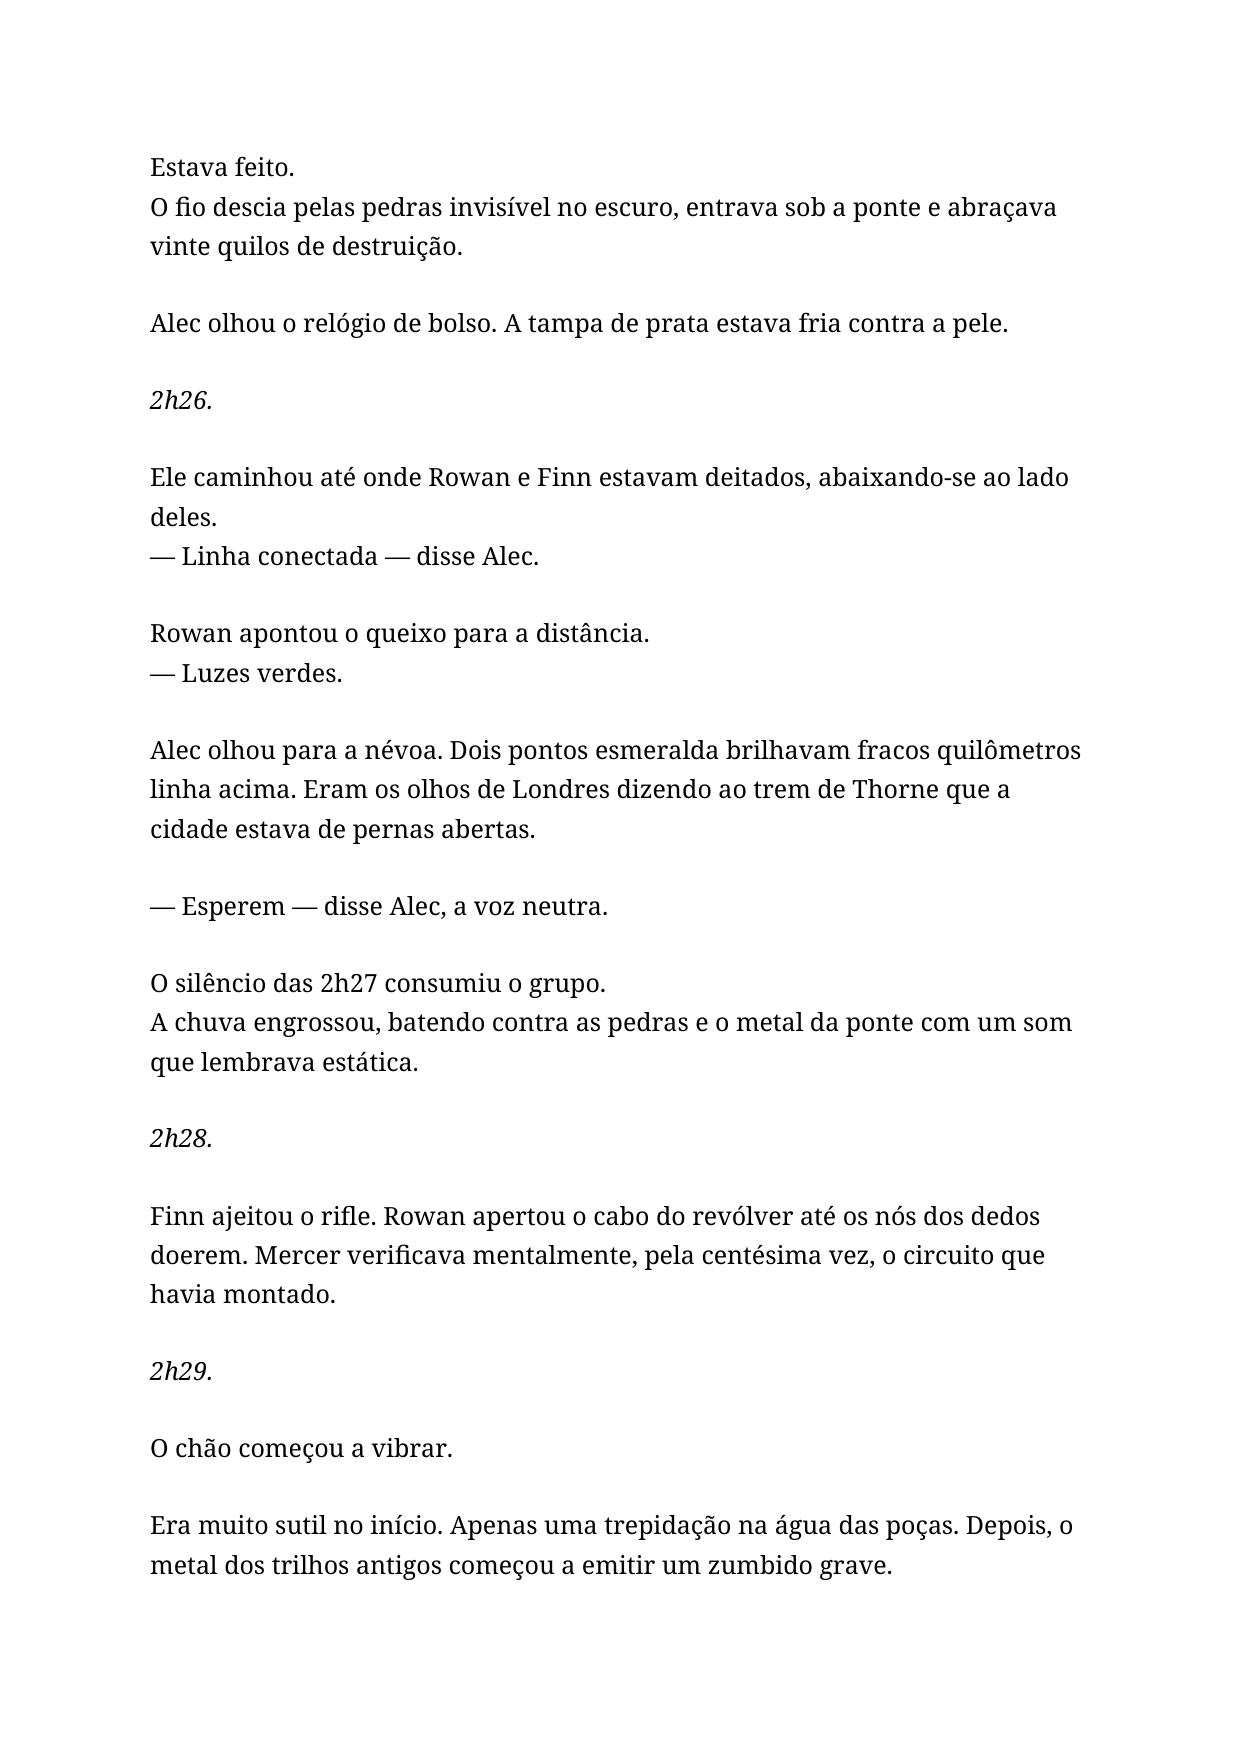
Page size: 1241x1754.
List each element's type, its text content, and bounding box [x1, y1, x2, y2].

text Finn ajeitou o rifle. Rowan apertou o cabo do revólver até os nós dos dedos doerem. Mercer verificava mentalmente, pela centésima vez, o circuito que havia montado. [150, 1198, 1090, 1311]
text Alec olhou o relógio de bolso. A tampa de prata estava fria contra a pele. [150, 306, 1090, 340]
text Rowan apontou o queixo para a distância. — Luzes verdes. [150, 616, 1090, 689]
text Era muito sutil no início. Apenas uma trepidação na água das poças. Depois, o metal dos trilhos antigos começou a emitir um zumbido grave. [150, 1508, 1090, 1582]
text Alec olhou para a névoa. Dois pontos esmeralda brilhavam fracos quilômetros linha acima. Eram os olhos de Londres dizendo ao trem de Thorne que a cidade estava de pernas abertas. [150, 732, 1090, 845]
text 2h28. [150, 1121, 1090, 1155]
text Ele caminhou até onde Rowan e Finn estavam deitados, abaixando-se ao lado deles. — Linha conectada — disse Alec. [150, 460, 1090, 573]
text O chão começou a vibrar. [150, 1431, 1090, 1465]
text 2h29. [150, 1354, 1090, 1388]
text 2h26. [150, 383, 1090, 417]
text O silêncio das 2h27 consumiu o grupo. A chuva engrossou, batendo contra as pedras e o metal da ponte com um som que lembrava estática. [150, 965, 1090, 1078]
text Estava feito. O fio descia pelas pedras invisível no escuro, entrava sob a ponte e abraçava vinte quilos de destruição. [150, 150, 1090, 263]
text — Esperem — disse Alec, a voz neutra. [150, 888, 1090, 922]
